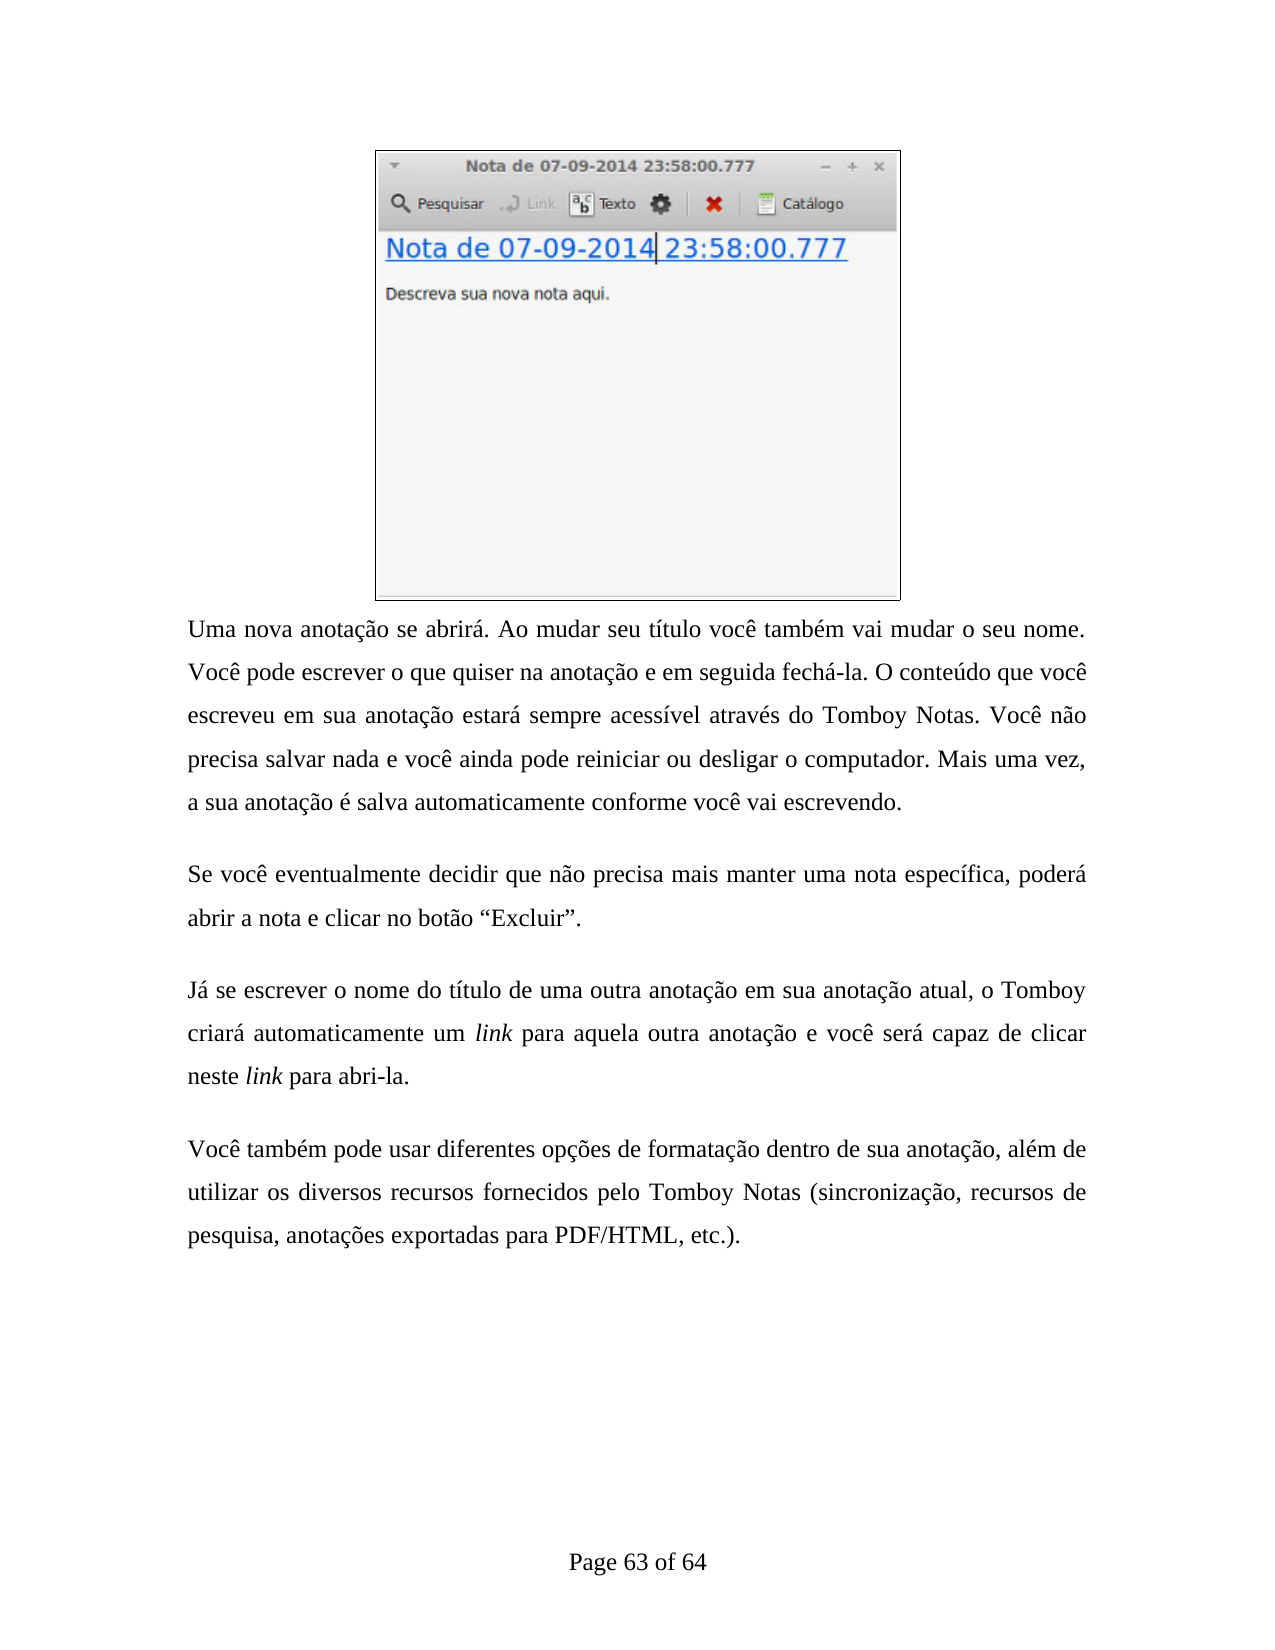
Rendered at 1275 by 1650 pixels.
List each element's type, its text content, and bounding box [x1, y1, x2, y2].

text Você também pode usar diferentes opções de formatação dentro de sua anotação, além de utilizar os diversos recursos fornecidos pelo Tomboy Notas (sincronização, recursos de pesquisa, anotações exportadas para PDF/HTML, etc.). [187, 1134, 1087, 1249]
picture [378, 153, 897, 597]
text Já se escrever o nome do título de uma outra anotação em sua anotação atual, o Tomboy criará automaticamente um link para aquela outra anotação e você será capaz de clicar neste link para abri-la. [187, 975, 1087, 1090]
text Uma nova anotação se abrirá. Ao mudar seu título você também vai mudar o seu nome. Você pode escrever o que quiser na anotação e em seguida fechá-la. O conteúdo que você escreveu em sua anotação estará sempre acessível através do Tomboy Notas. Você não precisa salvar nada e você ainda pode reiniciar ou desligar o computador. Mais uma vez, a sua anotação é salva automaticamente conforme você vai escrevendo. [187, 597, 1087, 816]
text Se você eventualmente decidir que não precisa mais manter uma nota específica, poderá abrir a nota e clicar no botão “Excluir”. [187, 859, 1087, 931]
